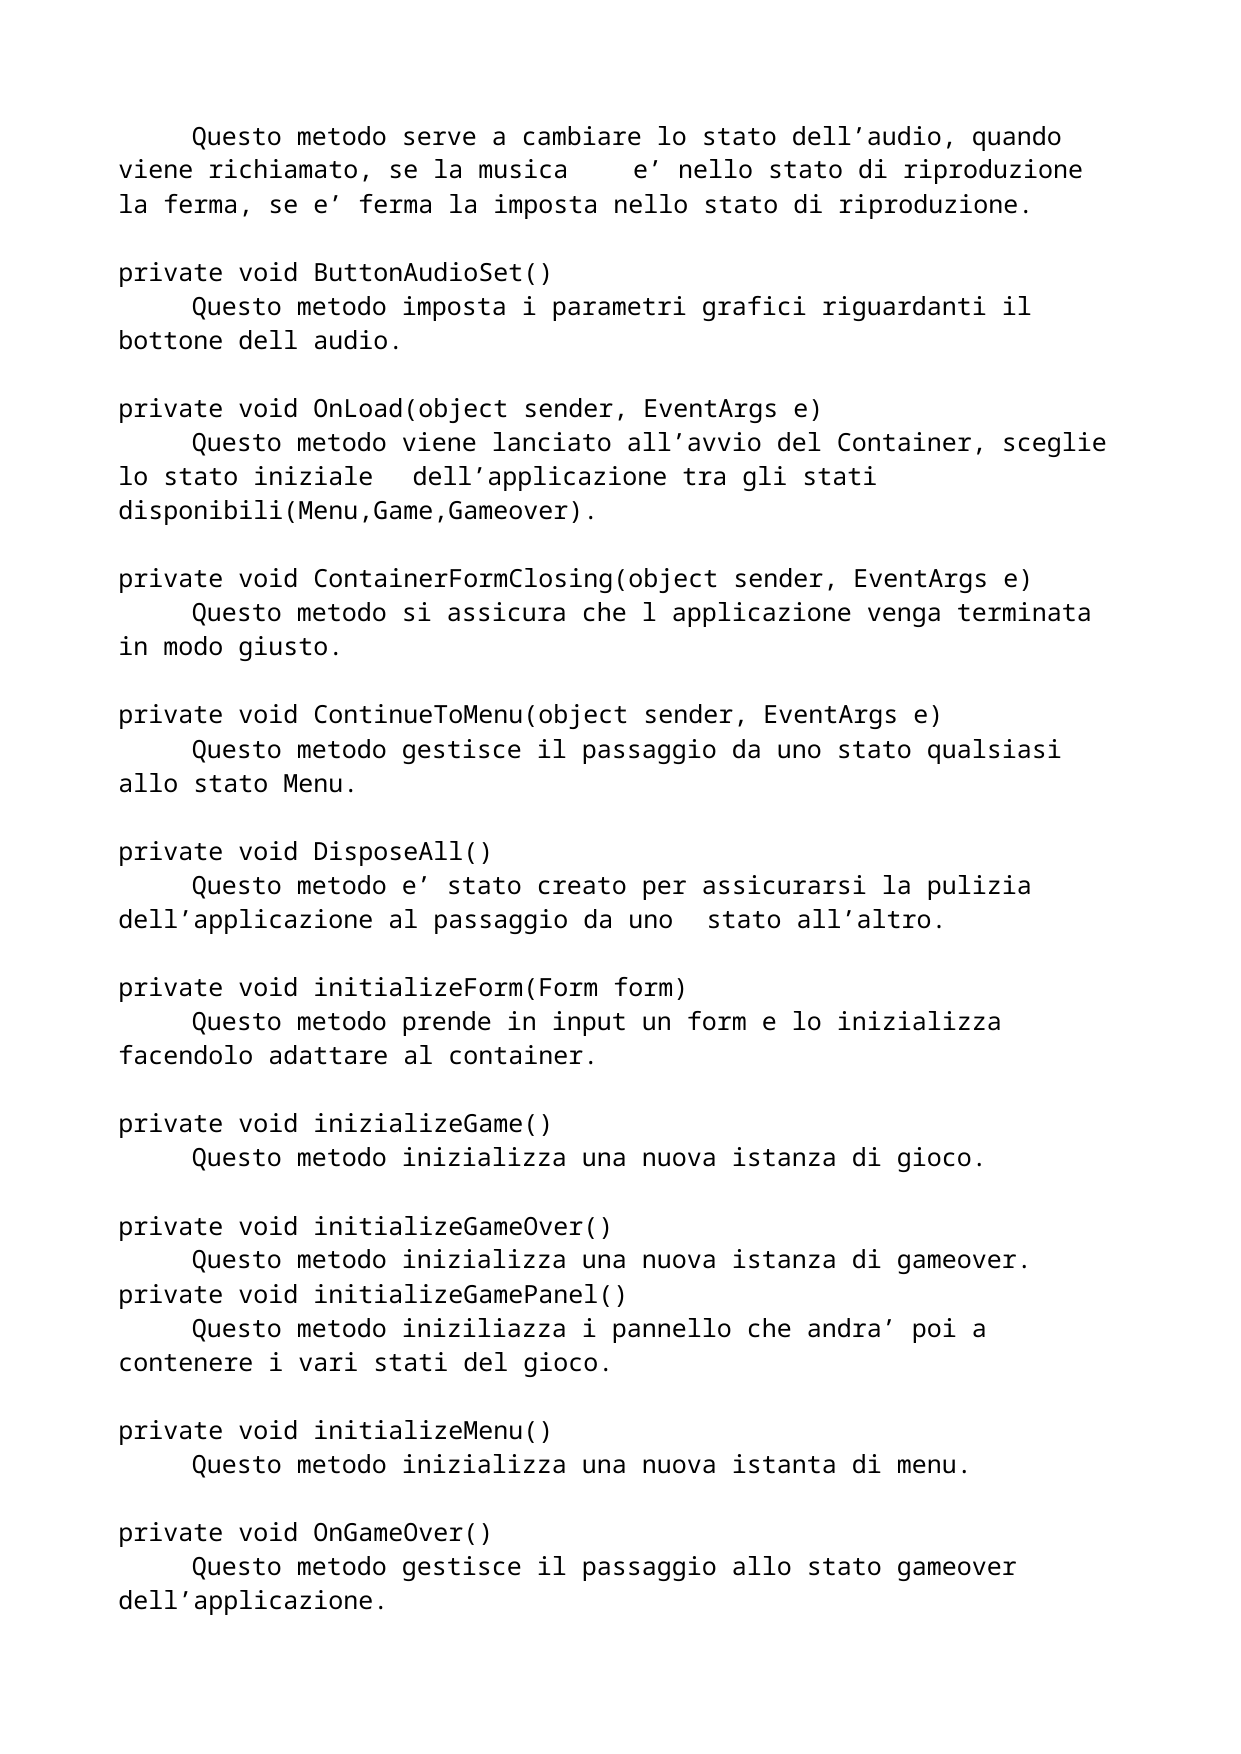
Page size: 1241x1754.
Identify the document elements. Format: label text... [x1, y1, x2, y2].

text Questo metodo iniziliazza i pannello che andra’ poi a contenere i vari stati del gioco. [118, 1310, 1122, 1378]
text Questo metodo si assicura che l applicazione venga terminata in modo giusto. [118, 595, 1122, 663]
text Questo metodo imposta i parametri grafici riguardanti il bottone dell audio. [118, 288, 1122, 357]
text private void OnGameOver() [118, 1515, 1122, 1549]
text private void ContainerFormClosing(object sender, EventArgs e) [118, 561, 1122, 595]
text Questo metodo gestisce il passaggio allo stato gameover dell’applicazione. [118, 1549, 1122, 1617]
text private void initializeGameOver() [118, 1208, 1122, 1242]
text Questo metodo inizializza una nuova istanta di menu. [118, 1447, 1122, 1481]
text private void ButtonAudioSet() [118, 254, 1122, 288]
text Questo metodo gestisce il passaggio da uno stato qualsiasi allo stato Menu. [118, 731, 1122, 799]
text private void inizializeGame() [118, 1106, 1122, 1140]
text private void DisposeAll() [118, 833, 1122, 867]
text private void OnLoad(object sender, EventArgs e) [118, 391, 1122, 425]
text Questo metodo serve a cambiare lo stato dell’audio, quando viene richiamato, se la musica e’ nello stato di riproduzione la ferma, se e’ ferma la imposta nello stato di riproduzione. [118, 118, 1122, 220]
text private void initializeGamePanel() [118, 1276, 1122, 1310]
text Questo metodo inizializza una nuova istanza di gioco. [118, 1140, 1122, 1174]
text Questo metodo viene lanciato all’avvio del Container, sceglie lo stato iniziale dell’applicazione tra gli stati disponibili(Menu,Game,Gameover). [118, 425, 1122, 527]
text Questo metodo inizializza una nuova istanza di gameover. [118, 1242, 1122, 1276]
text Questo metodo e’ stato creato per assicurarsi la pulizia dell’applicazione al passaggio da uno stato all’altro. [118, 867, 1122, 936]
text Questo metodo prende in input un form e lo inizializza facendolo adattare al container. [118, 1004, 1122, 1072]
text private void initializeMenu() [118, 1412, 1122, 1447]
text private void ContinueToMenu(object sender, EventArgs e) [118, 697, 1122, 731]
text private void initializeForm(Form form) [118, 970, 1122, 1004]
